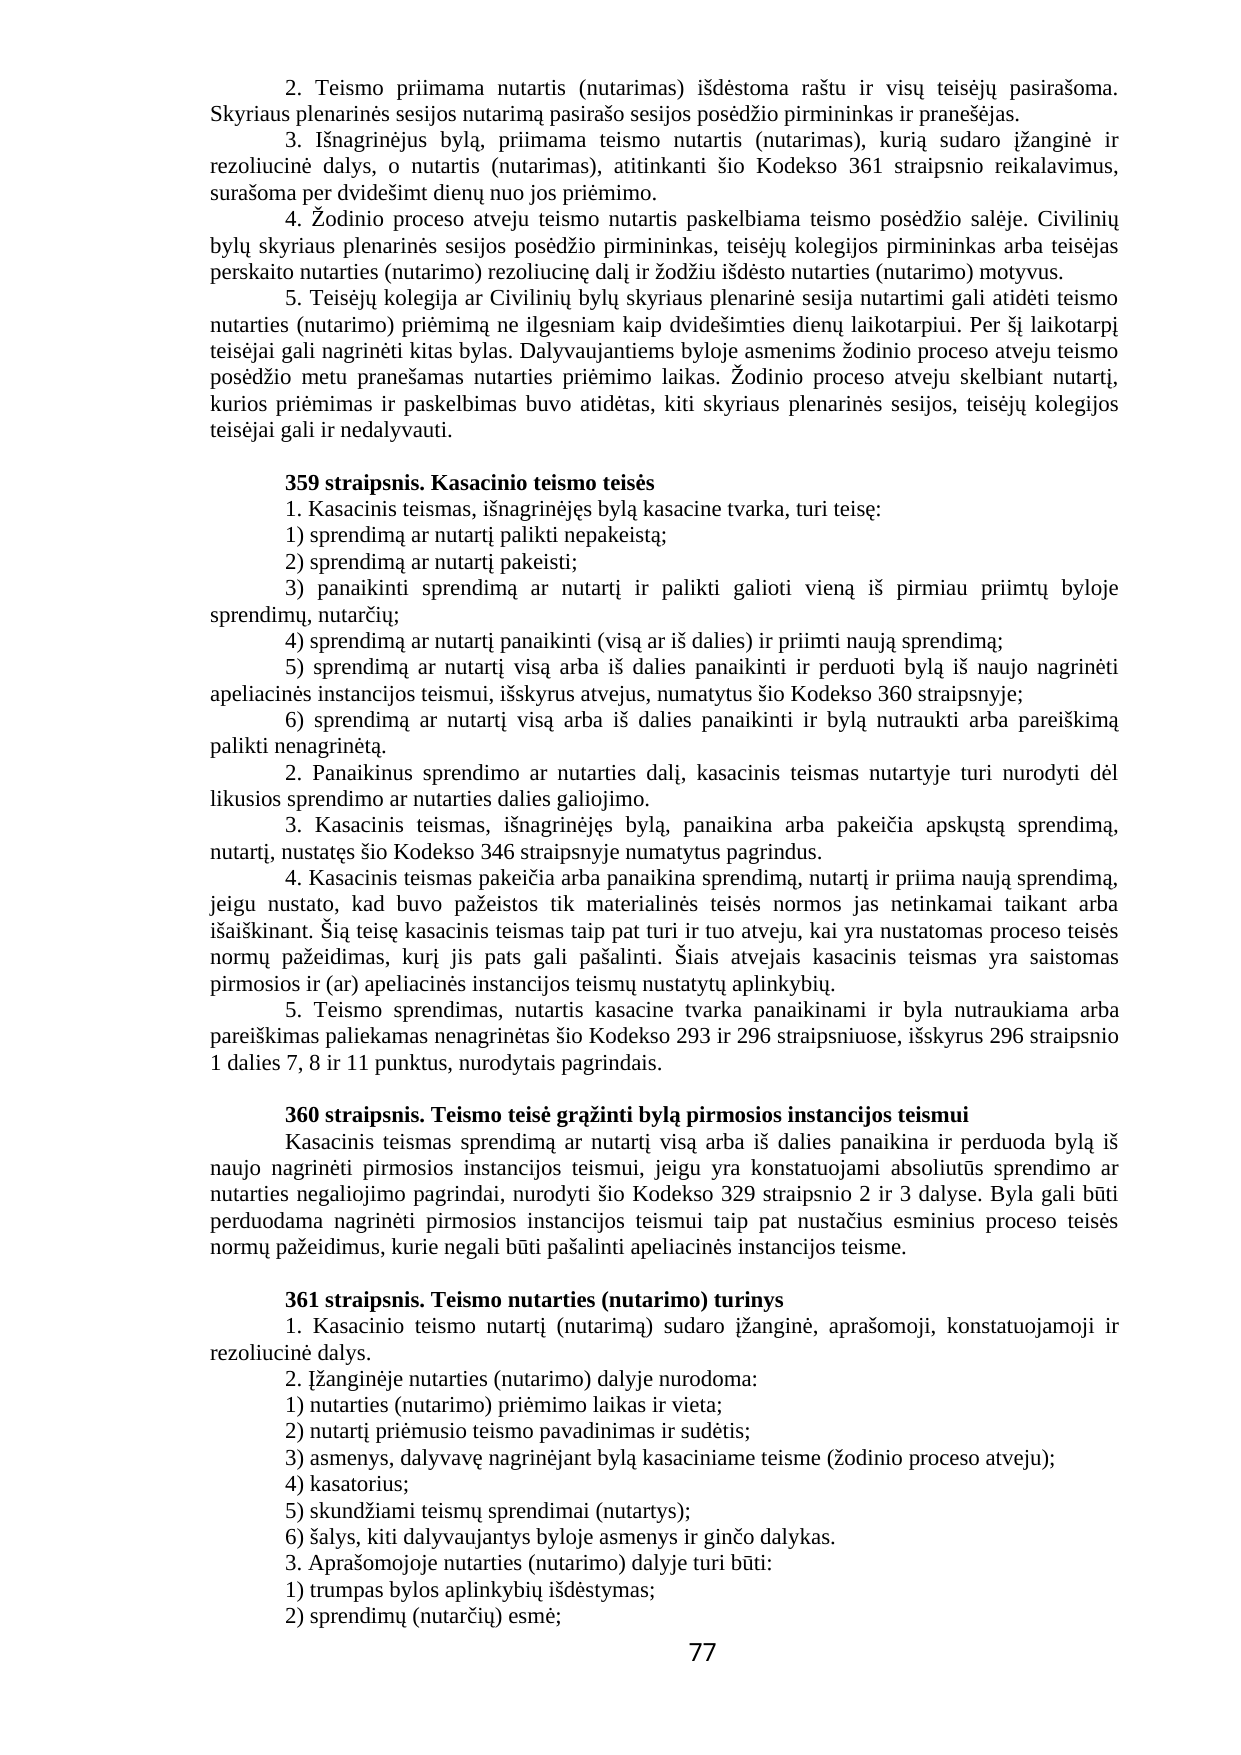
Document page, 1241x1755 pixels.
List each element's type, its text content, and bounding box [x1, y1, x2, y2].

text 359 straipsnis. Kasacinio teismo teisės [210, 469, 1120, 495]
text 1) nutarties (nutarimo) priėmimo laikas ir vieta; [210, 1391, 1120, 1418]
text 1. Kasacinio teismo nutartį (nutarimą) sudaro įžanginė, aprašomoji, konstatuojamoji ir rezoliucinė dalys. [210, 1312, 1120, 1365]
text 6) sprendimą ar nutartį visą arba iš dalies panaikinti ir bylą nutraukti arba pareiškimą palikti nenagrinėtą. [210, 706, 1120, 759]
text Kasacinis teismas sprendimą ar nutartį visą arba iš dalies panaikina ir perduoda bylą iš naujo nagrinėti pirmosios instancijos teismui, jeigu yra konstatuojami absoliutūs sprendimo ar nutarties negaliojimo pagrindai, nurodyti šio Kodekso 329 straipsnio 2 ir 3 dalyse. Byla gali būti perduodama nagrinėti pirmosios instancijos teismui taip pat nustačius esminius proceso teisės normų pažeidimus, kurie negali būti pašalinti apeliacinės instancijos teisme. [210, 1128, 1120, 1259]
text 3. Aprašomojoje nutarties (nutarimo) dalyje turi būti: [210, 1549, 1120, 1576]
text 4. Žodinio proceso atveju teismo nutartis paskelbiama teismo posėdžio salėje. Civilinių bylų skyriaus plenarinės sesijos posėdžio pirmininkas, teisėjų kolegijos pirmininkas arba teisėjas perskaito nutarties (nutarimo) rezoliucinę dalį ir žodžiu išdėsto nutarties (nutarimo) motyvus. [210, 205, 1120, 284]
text 4) sprendimą ar nutartį panaikinti (visą ar iš dalies) ir priimti naują sprendimą; [210, 627, 1120, 653]
text 5) skundžiami teismų sprendimai (nutartys); [210, 1497, 1120, 1523]
text 2. Teismo priimama nutartis (nutarimas) išdėstoma raštu ir visų teisėjų pasirašoma. Skyriaus plenarinės sesijos nutarimą pasirašo sesijos posėdžio pirmininkas ir pranešėjas. [210, 73, 1120, 126]
text 2) sprendimų (nutarčių) esmė; [210, 1602, 1120, 1628]
text 1) sprendimą ar nutartį palikti nepakeistą; [210, 522, 1120, 548]
text 3) asmenys, dalyvavę nagrinėjant bylą kasaciniame teisme (žodinio proceso atveju); [210, 1444, 1120, 1470]
text 1) trumpas bylos aplinkybių išdėstymas; [210, 1576, 1120, 1602]
text 2) sprendimą ar nutartį pakeisti; [210, 548, 1120, 574]
text 3. Kasacinis teismas, išnagrinėjęs bylą, panaikina arba pakeičia apskųstą sprendimą, nutartį, nustatęs šio Kodekso 346 straipsnyje numatytus pagrindus. [210, 811, 1120, 864]
text 2) nutartį priėmusio teismo pavadinimas ir sudėtis; [210, 1418, 1120, 1444]
text 4. Kasacinis teismas pakeičia arba panaikina sprendimą, nutartį ir priima naują sprendimą, jeigu nustato, kad buvo pažeistos tik materialinės teisės normos jas netinkamai taikant arba išaiškinant. Šią teisę kasacinis teismas taip pat turi ir tuo atveju, kai yra nustatomas proceso teisės normų pažeidimas, kurį jis pats gali pašalinti. Šiais atvejais kasacinis teismas yra saistomas pirmosios ir (ar) apeliacinės instancijos teismų nustatytų aplinkybių. [210, 864, 1120, 996]
text 5. Teisėjų kolegija ar Civilinių bylų skyriaus plenarinė sesija nutartimi gali atidėti teismo nutarties (nutarimo) priėmimą ne ilgesniam kaip dvidešimties dienų laikotarpiui. Per šį laikotarpį teisėjai gali nagrinėti kitas bylas. Dalyvaujantiems byloje asmenims žodinio proceso atveju teismo posėdžio metu pranešamas nutarties priėmimo laikas. Žodinio proceso atveju skelbiant nutartį, kurios priėmimas ir paskelbimas buvo atidėtas, kiti skyriaus plenarinės sesijos, teisėjų kolegijos teisėjai gali ir nedalyvauti. [210, 284, 1120, 442]
text 5. Teismo sprendimas, nutartis kasacine tvarka panaikinami ir byla nutraukiama arba pareiškimas paliekamas nenagrinėtas šio Kodekso 293 ir 296 straipsniuose, išskyrus 296 straipsnio 1 dalies 7, 8 ir 11 punktus, nurodytais pagrindais. [210, 996, 1120, 1075]
text 4) kasatorius; [210, 1470, 1120, 1497]
text 5) sprendimą ar nutartį visą arba iš dalies panaikinti ir perduoti bylą iš naujo nagrinėti apeliacinės instancijos teismui, išskyrus atvejus, numatytus šio Kodekso 360 straipsnyje; [210, 653, 1120, 706]
text 2. Panaikinus sprendimo ar nutarties dalį, kasacinis teismas nutartyje turi nurodyti dėl likusios sprendimo ar nutarties dalies galiojimo. [210, 759, 1120, 811]
text 6) šalys, kiti dalyvaujantys byloje asmenys ir ginčo dalykas. [210, 1523, 1120, 1549]
text 3. Išnagrinėjus bylą, priimama teismo nutartis (nutarimas), kurią sudaro įžanginė ir rezoliucinė dalys, o nutartis (nutarimas), atitinkanti šio Kodekso 361 straipsnio reikalavimus, surašoma per dvidešimt dienų nuo jos priėmimo. [210, 126, 1120, 205]
text 1. Kasacinis teismas, išnagrinėjęs bylą kasacine tvarka, turi teisę: [210, 495, 1120, 522]
text 3) panaikinti sprendimą ar nutartį ir palikti galioti vieną iš pirmiau priimtų byloje sprendimų, nutarčių; [210, 574, 1120, 627]
text 361 straipsnis. Teismo nutarties (nutarimo) turinys [210, 1286, 1120, 1312]
text 2. Įžanginėje nutarties (nutarimo) dalyje nurodoma: [229, 1365, 1120, 1391]
text 360 straipsnis. Teismo teisė grąžinti bylą pirmosios instancijos teismui [210, 1101, 1120, 1128]
